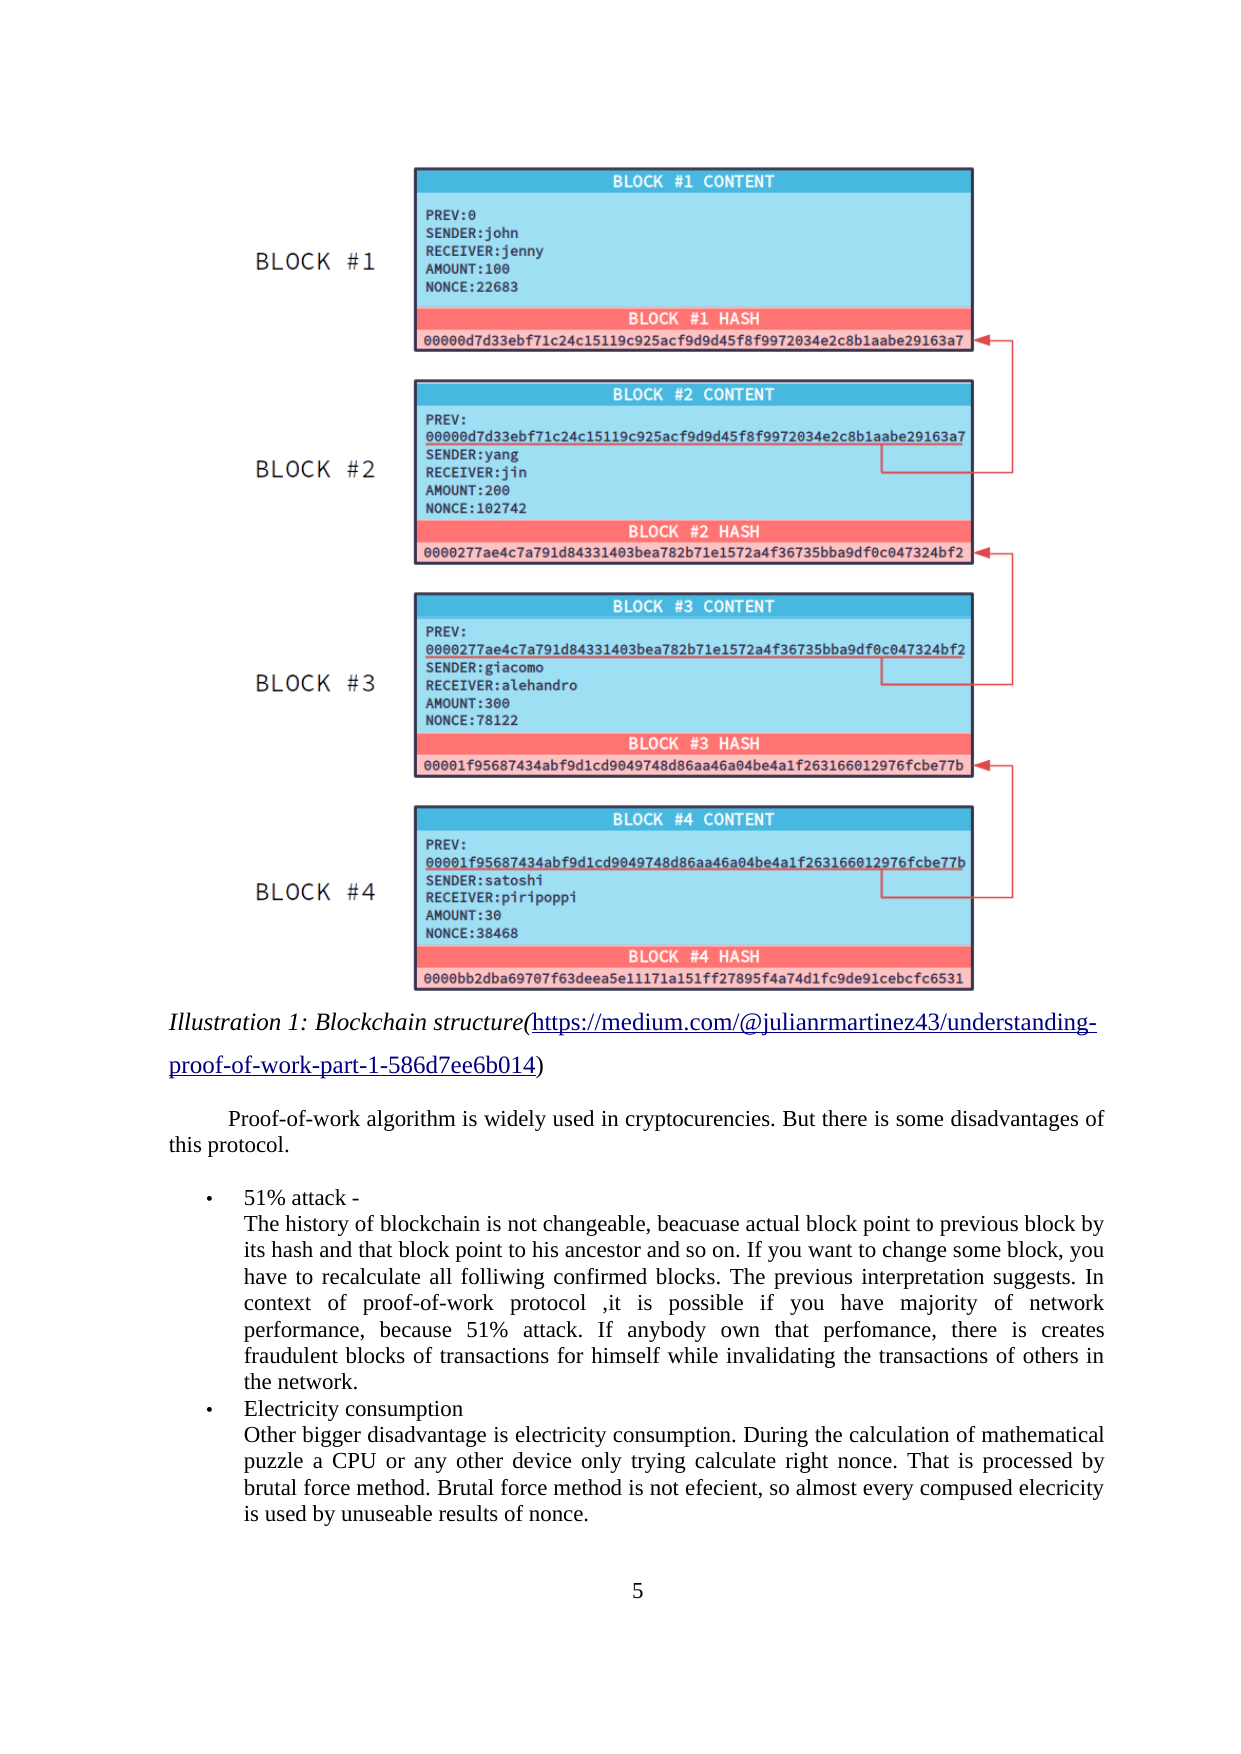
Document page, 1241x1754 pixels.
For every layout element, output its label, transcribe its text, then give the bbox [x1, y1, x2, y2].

text Proof-of-work algorithm is widely used in cryptocurencies. But there is some disadvantages of this protocol. [169, 1105, 1106, 1157]
picture [168, 160, 1107, 993]
list Electricity consumption [206, 1395, 1106, 1421]
text Illustration 1: Blockchain structure(https://medium.com/@julianrmartinez43/understanding-proof-of-work-part-1-586d7ee6b014) [169, 993, 1106, 1078]
list 51% attack - [206, 1184, 1106, 1210]
list Other bigger disadvantage is electricity consumption. During the calculation of mathematical puzzle a CPU or any other device only trying calculate right nonce. That is processed by brutal force method. Brutal force method is not efecient, so almost every compused elecricity is used by unuseable results of nonce. [206, 1421, 1106, 1526]
list The history of blockchain is not changeable, beacuase actual block point to previous block by its hash and that block point to his ancestor and so on. If you want to change some block, you have to recalculate all folliwing confirmed blocks. The previous interpretation suggests. In context of proof-of-work protocol ,it is possible if you have majority of network performance, because 51% attack. If anybody own that perfomance, there is creates fraudulent blocks of transactions for himself while invalidating the transactions of others in the network. [206, 1210, 1106, 1395]
